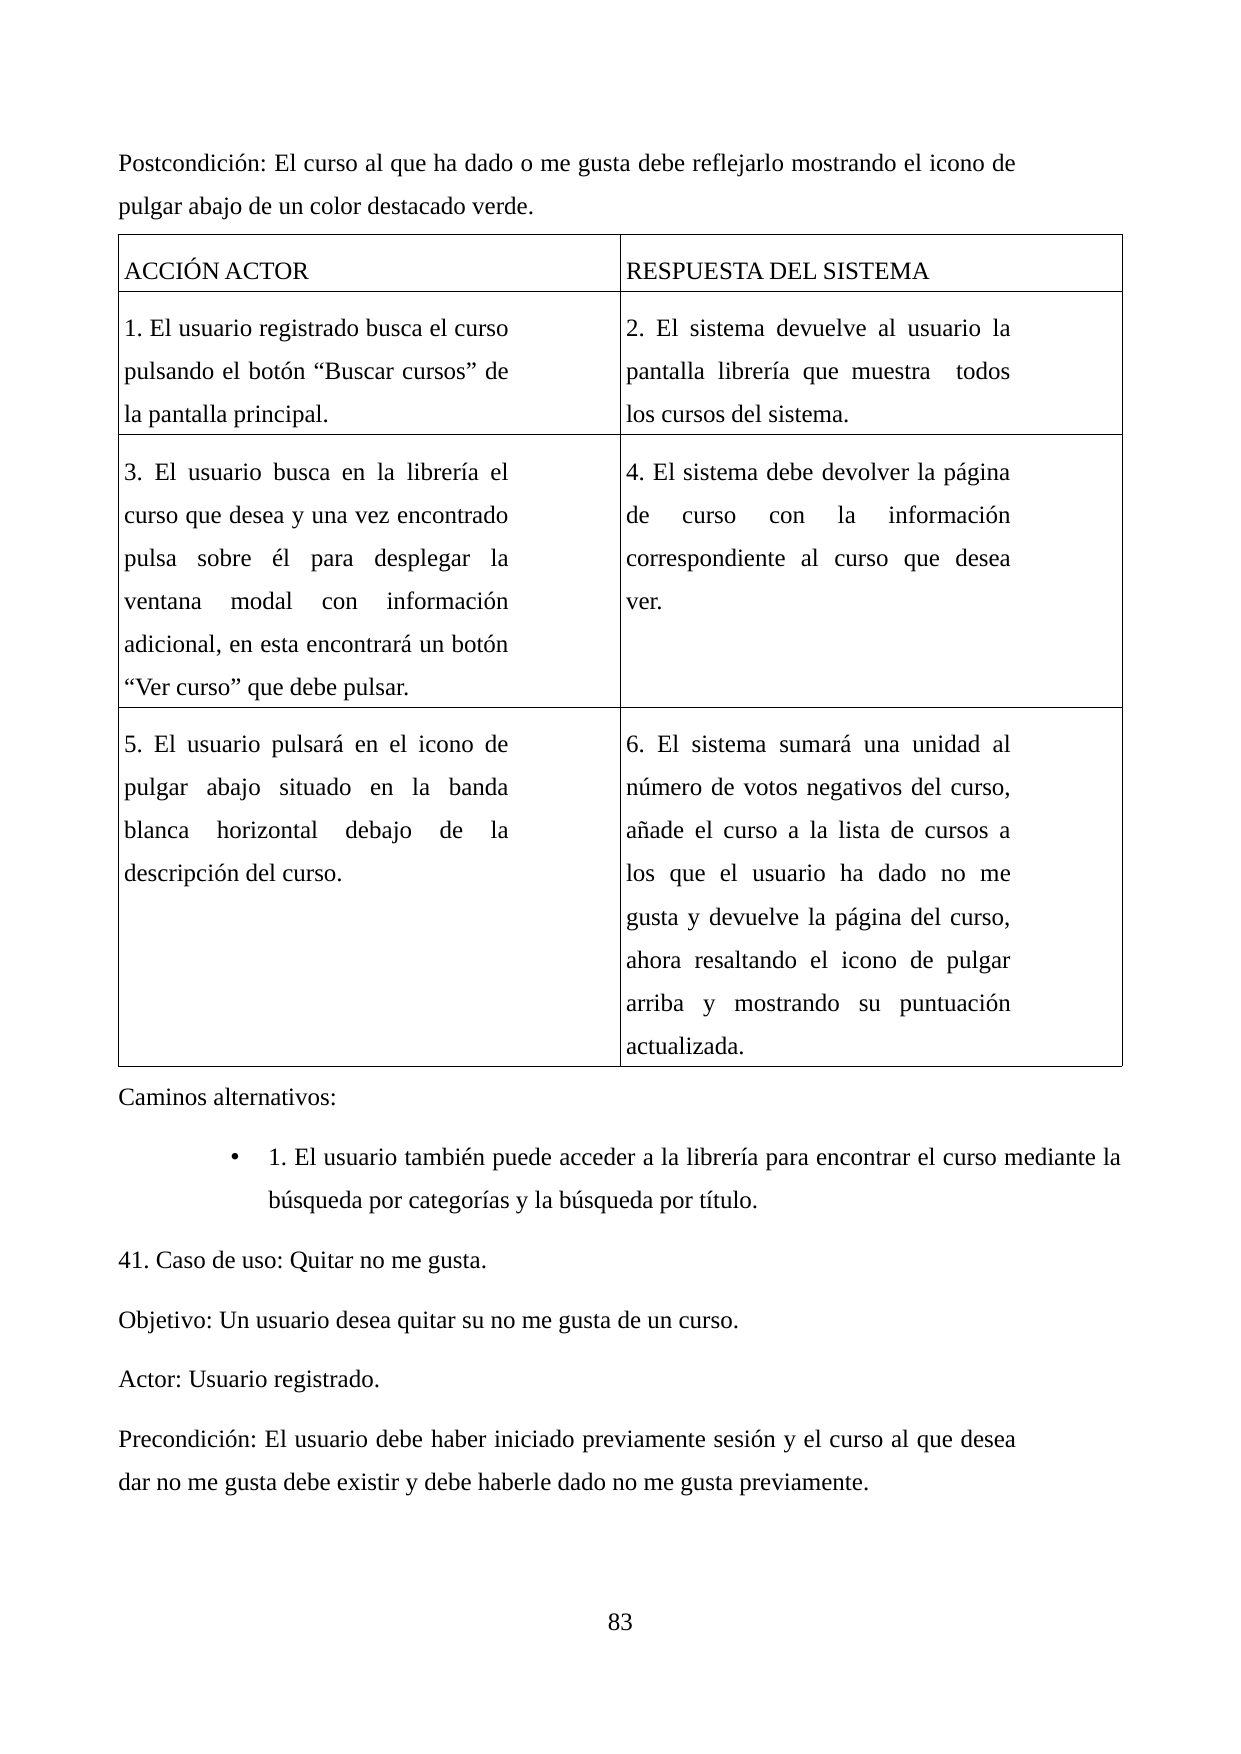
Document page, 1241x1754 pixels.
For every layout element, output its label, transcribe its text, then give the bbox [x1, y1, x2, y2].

table_cell 3. El usuario busca en la librería el curso que desea y una vez encontrado pulsa sobre él para desplegar la ventana modal con información adicional, en esta encontrará un botón “Ver curso” que debe pulsar. [119, 435, 620, 707]
text 41. Caso de uso: Quitar no me gusta. [118, 1245, 1017, 1274]
table_cell 6. El sistema sumará una unidad al número de votos negativos del curso, añade el curso a la lista de cursos a los que el usuario ha dado no me gusta y devuelve la página del curso, ahora resaltando el icono de pulgar arriba y mostrando su puntuación actualizada. [621, 708, 1122, 1066]
table_header RESPUESTA DEL SISTEMA [621, 235, 1122, 291]
table_cell 5. El usuario pulsará en el icono de pulgar abajo situado en la banda blanca horizontal debajo de la descripción del curso. [119, 708, 620, 1066]
text Postcondición: El curso al que ha dado o me gusta debe reflejarlo mostrando el icono de pulgar abajo de un color destacado verde. [118, 148, 1017, 219]
table_cell 1. El usuario registrado busca el curso pulsando el botón “Buscar cursos” de la pantalla principal. [119, 292, 620, 434]
list 1. El usuario también puede acceder a la librería para encontrar el curso mediante la búsqueda por categorías y la búsqueda por título. [231, 1142, 1122, 1214]
table_cell 2. El sistema devuelve al usuario la pantalla librería que muestra todos los cursos del sistema. [621, 292, 1122, 434]
text Caminos alternativos: [118, 1082, 1017, 1111]
text Precondición: El usuario debe haber iniciado previamente sesión y el curso al que desea dar no me gusta debe existir y debe haberle dado no me gusta previamente. [118, 1424, 1017, 1496]
table_header ACCIÓN ACTOR [119, 235, 620, 291]
text Actor: Usuario registrado. [118, 1364, 1017, 1393]
table_cell 4. El sistema debe devolver la página de curso con la información correspondiente al curso que desea ver. [621, 435, 1122, 707]
text Objetivo: Un usuario desea quitar su no me gusta de un curso. [118, 1305, 1017, 1333]
